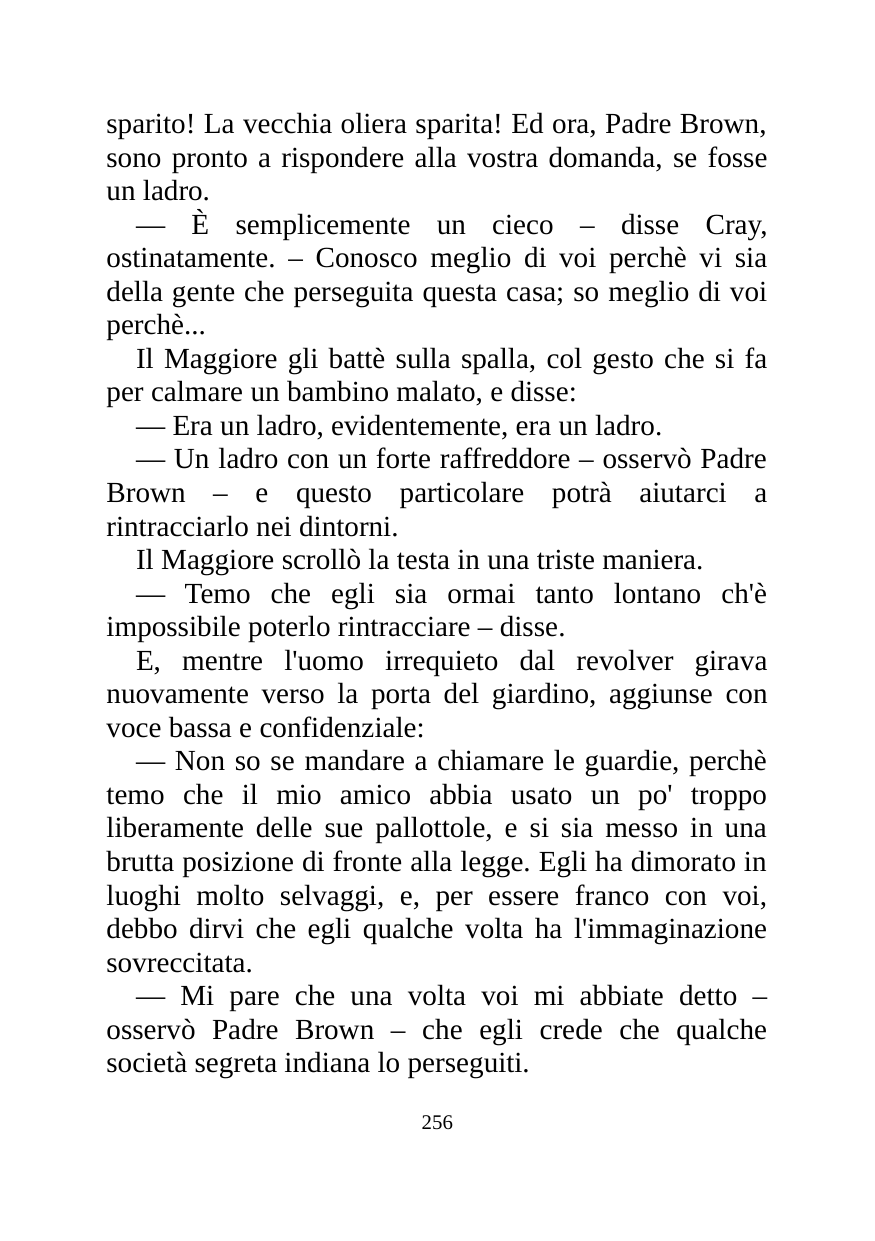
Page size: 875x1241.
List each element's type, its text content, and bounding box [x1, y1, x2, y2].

text — Mi pare che una volta voi mi abbiate detto – osservò Padre Brown – che egli crede che qualche società segreta indiana lo perseguiti. [106, 978, 768, 1079]
text Il Maggiore scrollò la testa in una triste maniera. [106, 542, 768, 576]
text — È semplicemente un cieco – disse Cray, ostinatamente. – Conosco meglio di voi perchè vi sia della gente che perseguita questa casa; so meglio di voi perchè... [106, 207, 768, 341]
text — Era un ladro, evidentemente, era un ladro. [106, 408, 768, 442]
text — Un ladro con un forte raffreddore – osservò Padre Brown – e questo particolare potrà aiutarci a rintracciarlo nei dintorni. [106, 442, 768, 542]
text Il Maggiore gli battè sulla spalla, col gesto che si fa per calmare un bambino malato, e disse: [106, 341, 768, 408]
text — Temo che egli sia ormai tanto lontano ch'è impossibile poterlo rintracciare – disse. [106, 576, 768, 643]
text — Non so se mandare a chiamare le guardie, perchè temo che il mio amico abbia usato un po' troppo liberamente delle sue pallottole, e si sia messo in una brutta posizione di fronte alla legge. Egli ha dimorato in luoghi molto selvaggi, e, per essere franco con voi, debbo dirvi che egli qualche volta ha l'immaginazione sovreccitata. [106, 743, 768, 978]
text sparito! La vecchia oliera sparita! Ed ora, Padre Brown, sono pronto a rispondere alla vostra domanda, se fosse un ladro. [106, 106, 768, 207]
text E, mentre l'uomo irrequieto dal revolver girava nuovamente verso la porta del giardino, aggiunse con voce bassa e confidenziale: [106, 643, 768, 743]
